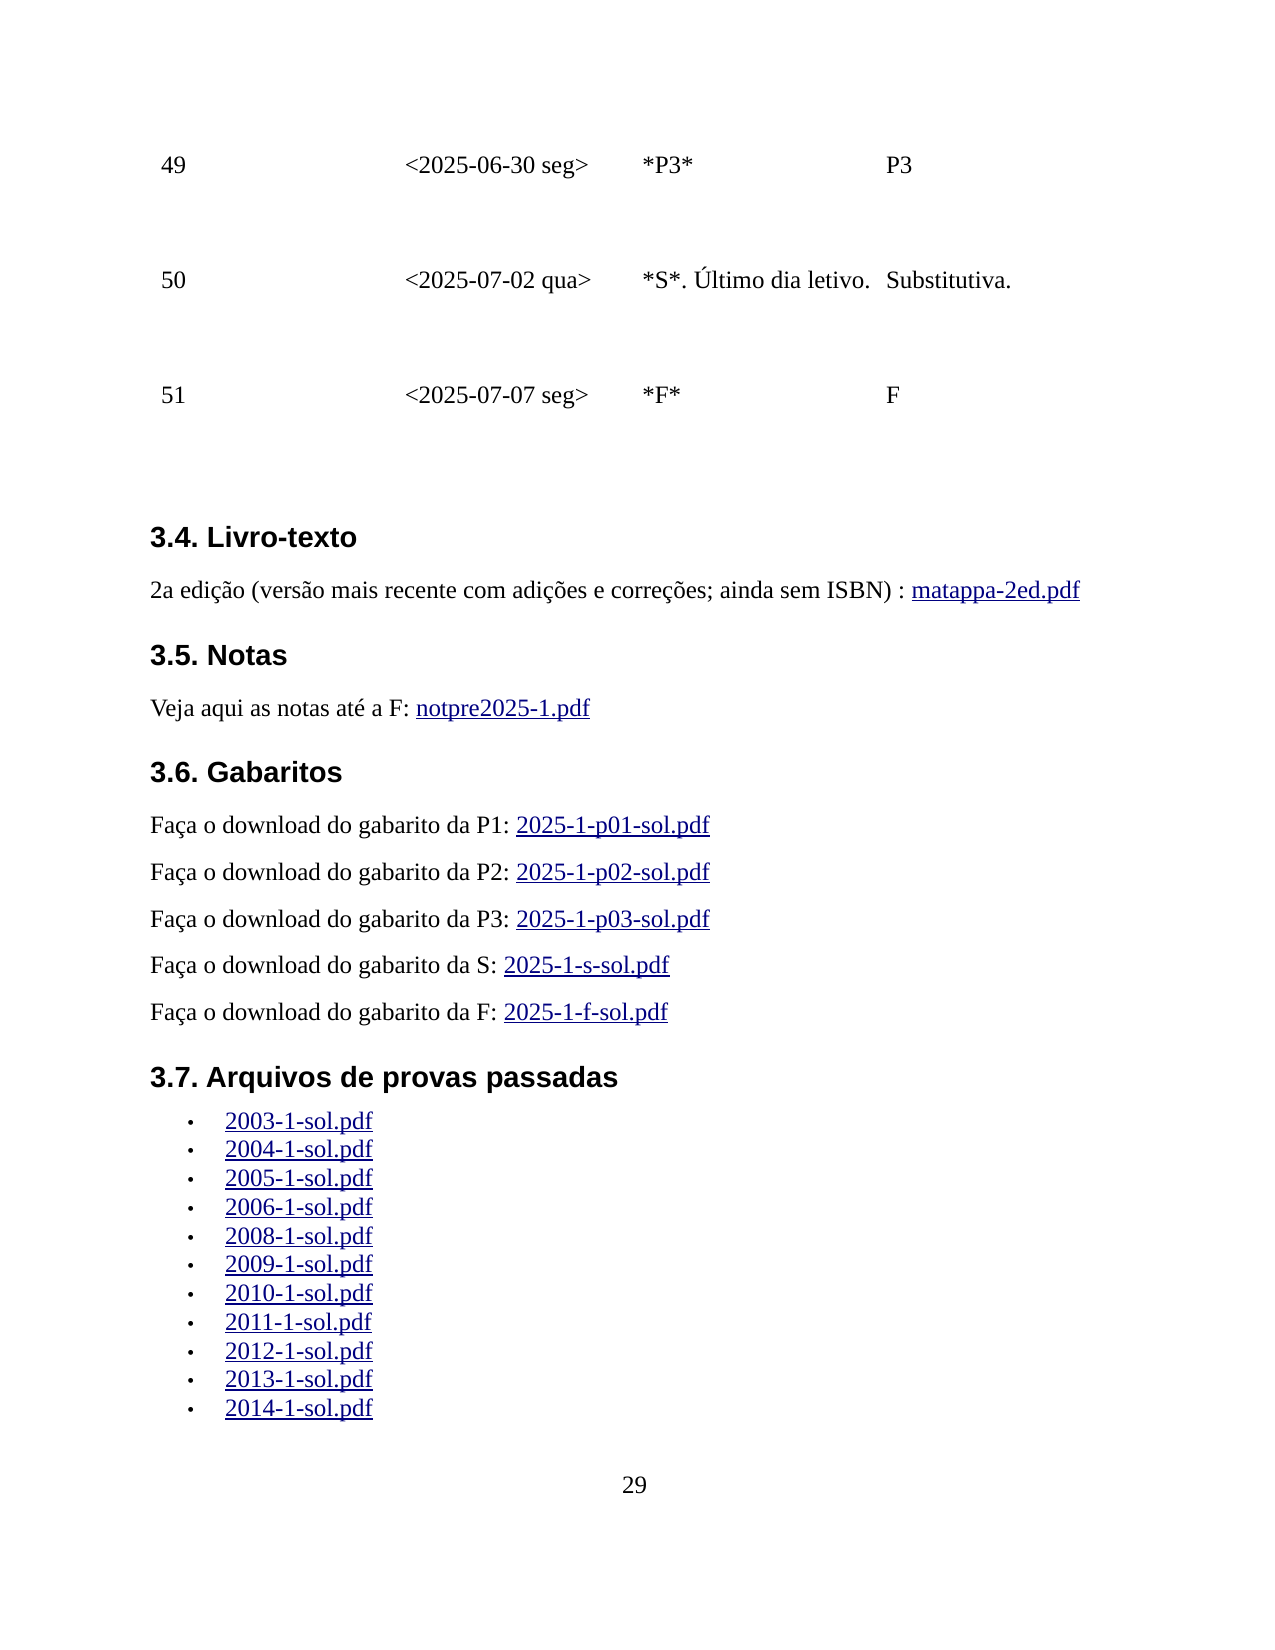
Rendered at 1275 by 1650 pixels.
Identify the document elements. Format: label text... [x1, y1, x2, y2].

list 2011-1-sol.pdf [187, 1307, 1125, 1336]
table_cell *S*. Último dia letivo. [638, 265, 881, 380]
table_cell Substitutiva. [881, 265, 1125, 380]
subtitle 3.6. Gabaritos [150, 755, 1125, 789]
table_cell <2025-07-07 seg> [394, 380, 637, 495]
subtitle 3.5. Notas [150, 638, 1125, 671]
text Faça o download do gabarito da P2: 2025-1-p02-sol.pdf [150, 857, 1125, 886]
list 2008-1-sol.pdf [187, 1221, 1125, 1249]
text Faça o download do gabarito da P3: 2025-1-p03-sol.pdf [150, 904, 1125, 932]
subtitle 3.7. Arquivos de provas passadas [150, 1060, 1125, 1093]
list 2006-1-sol.pdf [187, 1192, 1125, 1221]
list 2009-1-sol.pdf [187, 1249, 1125, 1278]
text Faça o download do gabarito da S: 2025-1-s-sol.pdf [150, 950, 1125, 979]
list 2003-1-sol.pdf [187, 1106, 1125, 1134]
text Faça o download do gabarito da P1: 2025-1-p01-sol.pdf [150, 810, 1125, 839]
text 2a edição (versão mais recente com adições e correções; ainda sem ISBN) : matappa-2ed.pdf [150, 575, 1125, 604]
table_cell 49 [150, 150, 394, 265]
subtitle 3.4. Livro-texto [150, 520, 1125, 553]
text Faça o download do gabarito da F: 2025-1-f-sol.pdf [150, 997, 1125, 1026]
table_cell F [881, 380, 1125, 495]
list 2014-1-sol.pdf [187, 1393, 1125, 1422]
table_cell *P3* [638, 150, 881, 265]
list 2013-1-sol.pdf [187, 1364, 1125, 1393]
list 2012-1-sol.pdf [187, 1336, 1125, 1364]
list 2004-1-sol.pdf [187, 1134, 1125, 1163]
list 2010-1-sol.pdf [187, 1278, 1125, 1307]
list 2005-1-sol.pdf [187, 1163, 1125, 1192]
table_cell P3 [881, 150, 1125, 265]
table_cell <2025-07-02 qua> [394, 265, 637, 380]
table_cell <2025-06-30 seg> [394, 150, 637, 265]
table_cell *F* [638, 380, 881, 495]
table_cell 51 [150, 380, 394, 495]
table_cell 50 [150, 265, 394, 380]
text Veja aqui as notas até a F: notpre2025-1.pdf [150, 693, 1125, 721]
